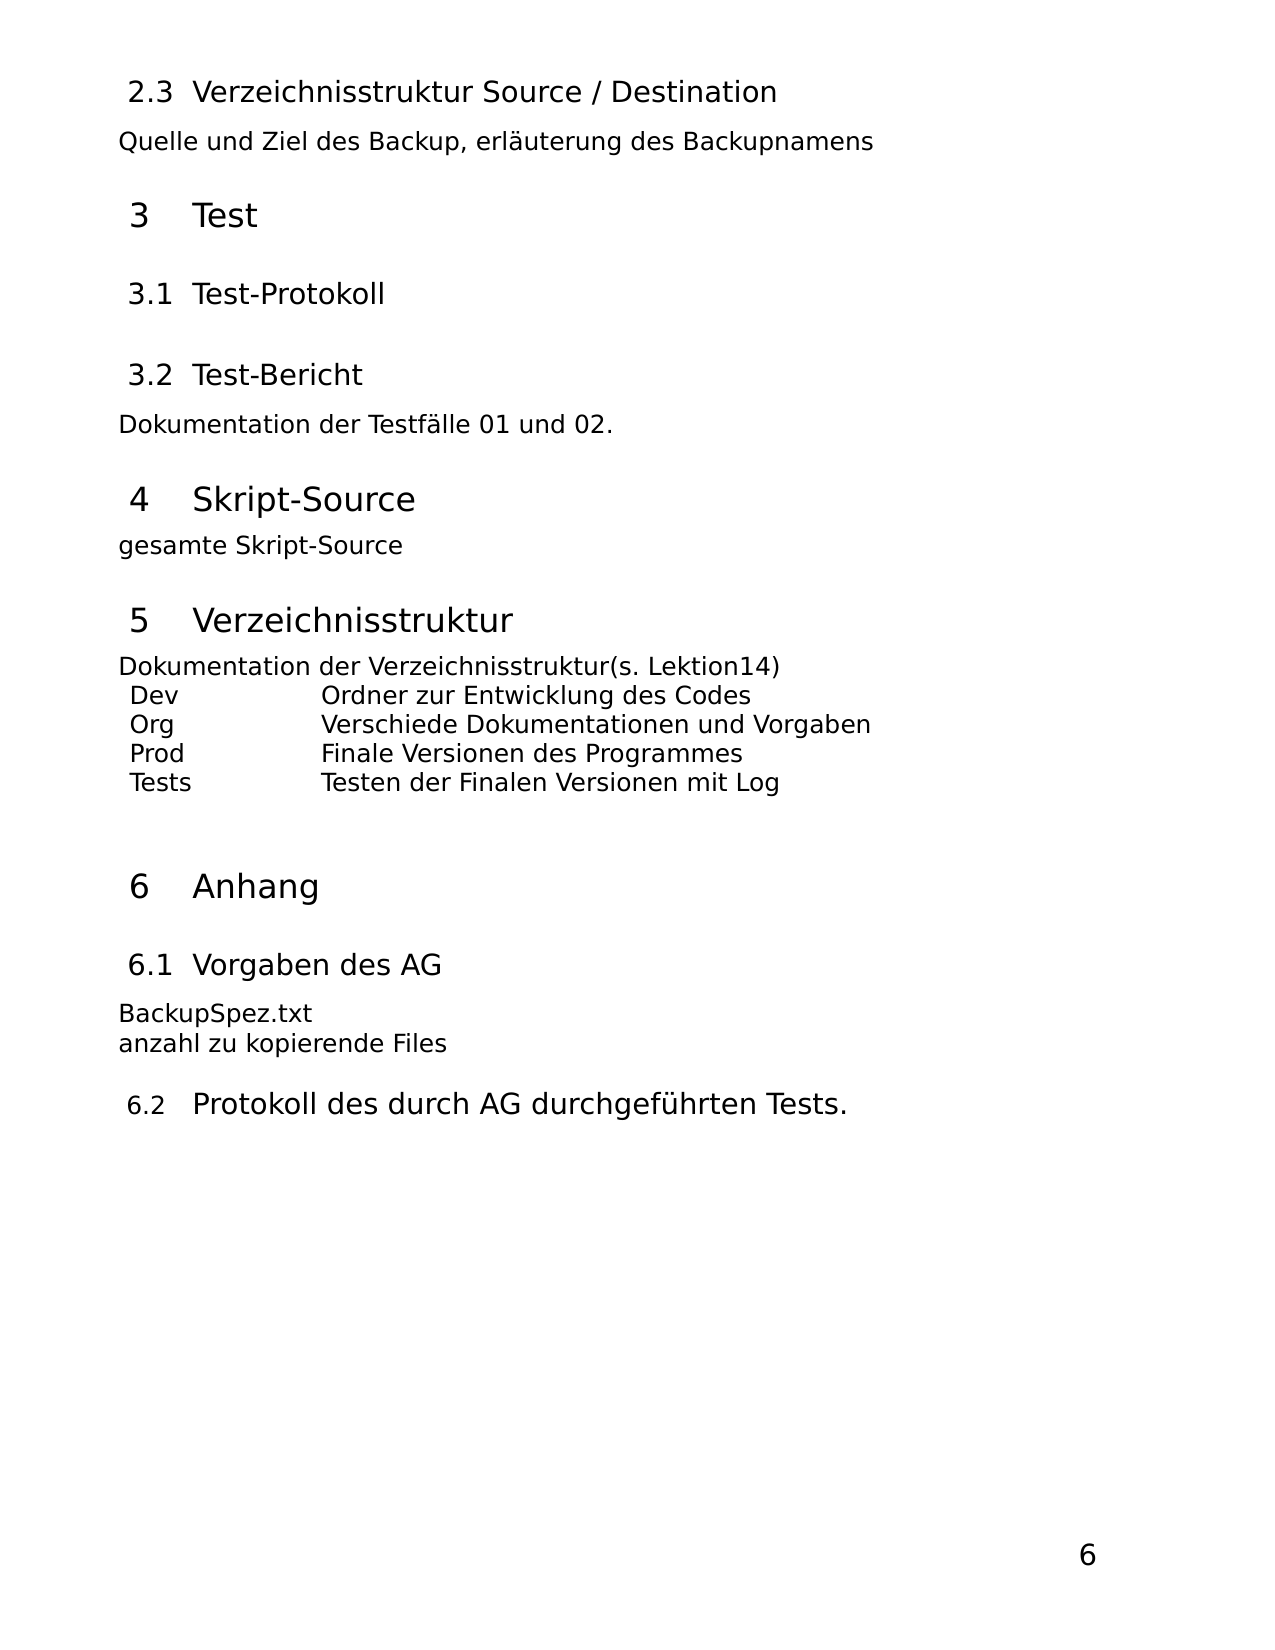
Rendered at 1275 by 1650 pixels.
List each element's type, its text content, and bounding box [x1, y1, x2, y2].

table_cell Org [118, 710, 309, 739]
table_header Dev [118, 681, 309, 710]
table_header Ordner zur Entwicklung des Codes [310, 681, 1156, 710]
list Verzeichnisstruktur Source / Destination [118, 75, 1157, 109]
list Vorgaben des AG [118, 948, 1157, 982]
list Verzeichnisstruktur [118, 601, 1157, 640]
text Dokumentation der Verzeichnisstruktur(s. Lektion14) [118, 652, 1157, 681]
table_cell Tests [118, 769, 309, 798]
text Quelle und Ziel des Backup, erläuterung des Backupnamens [118, 127, 1157, 156]
text BackupSpez.txt [118, 1000, 1157, 1029]
list Anhang [118, 868, 1157, 907]
list Skript-Source [118, 480, 1157, 519]
list Protokoll des durch AG durchgeführten Tests. [118, 1087, 1157, 1121]
table_cell Finale Versionen des Programmes [310, 739, 1156, 768]
text gesamte Skript-Source [118, 531, 1157, 560]
list Test-Protokoll [118, 277, 1157, 311]
table_cell Verschiede Dokumentationen und Vorgaben [310, 710, 1156, 739]
list Test-Bericht [118, 358, 1157, 392]
text Dokumentation der Testfälle 01 und 02. [118, 410, 1157, 439]
table_cell Testen der Finalen Versionen mit Log [310, 769, 1156, 798]
text anzahl zu kopierende Files [118, 1029, 1157, 1058]
table_cell Prod [118, 739, 309, 768]
list Test [118, 197, 1157, 236]
